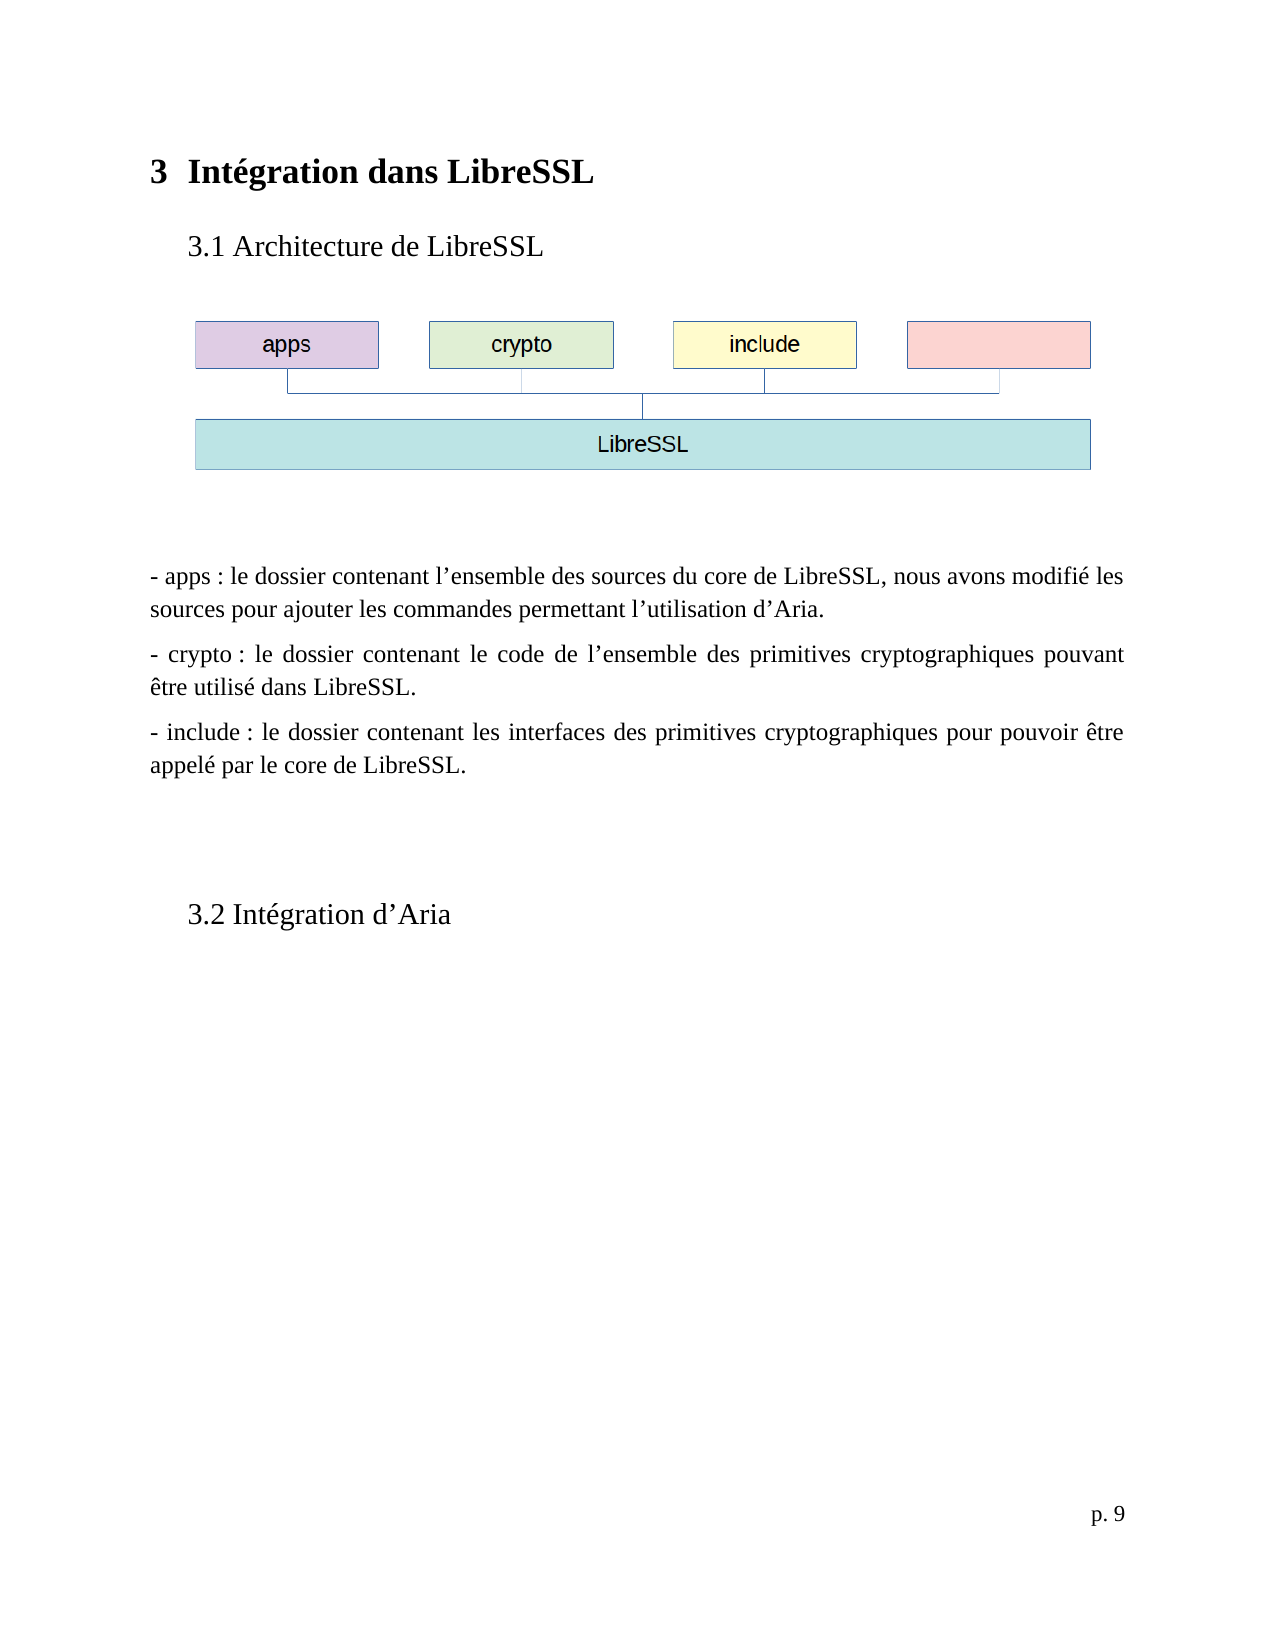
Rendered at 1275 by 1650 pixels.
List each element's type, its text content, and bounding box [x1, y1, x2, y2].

subtitle Intégration dans LibreSSL [150, 150, 1125, 191]
subtitle Intégration d’Aria [187, 896, 1125, 931]
text - crypto : le dossier contenant le code de l’ensemble des primitives cryptographiques pouvant être utilisé dans LibreSSL. [150, 639, 1125, 701]
text - apps : le dossier contenant l’ensemble des sources du core de LibreSSL, nous avons modifié les sources pour ajouter les commandes permettant l’utilisation d’Aria. [150, 561, 1125, 623]
subtitle Architecture de LibreSSL [187, 228, 1125, 263]
text - include : le dossier contenant les interfaces des primitives cryptographiques pour pouvoir être appelé par le core de LibreSSL. [150, 717, 1125, 779]
